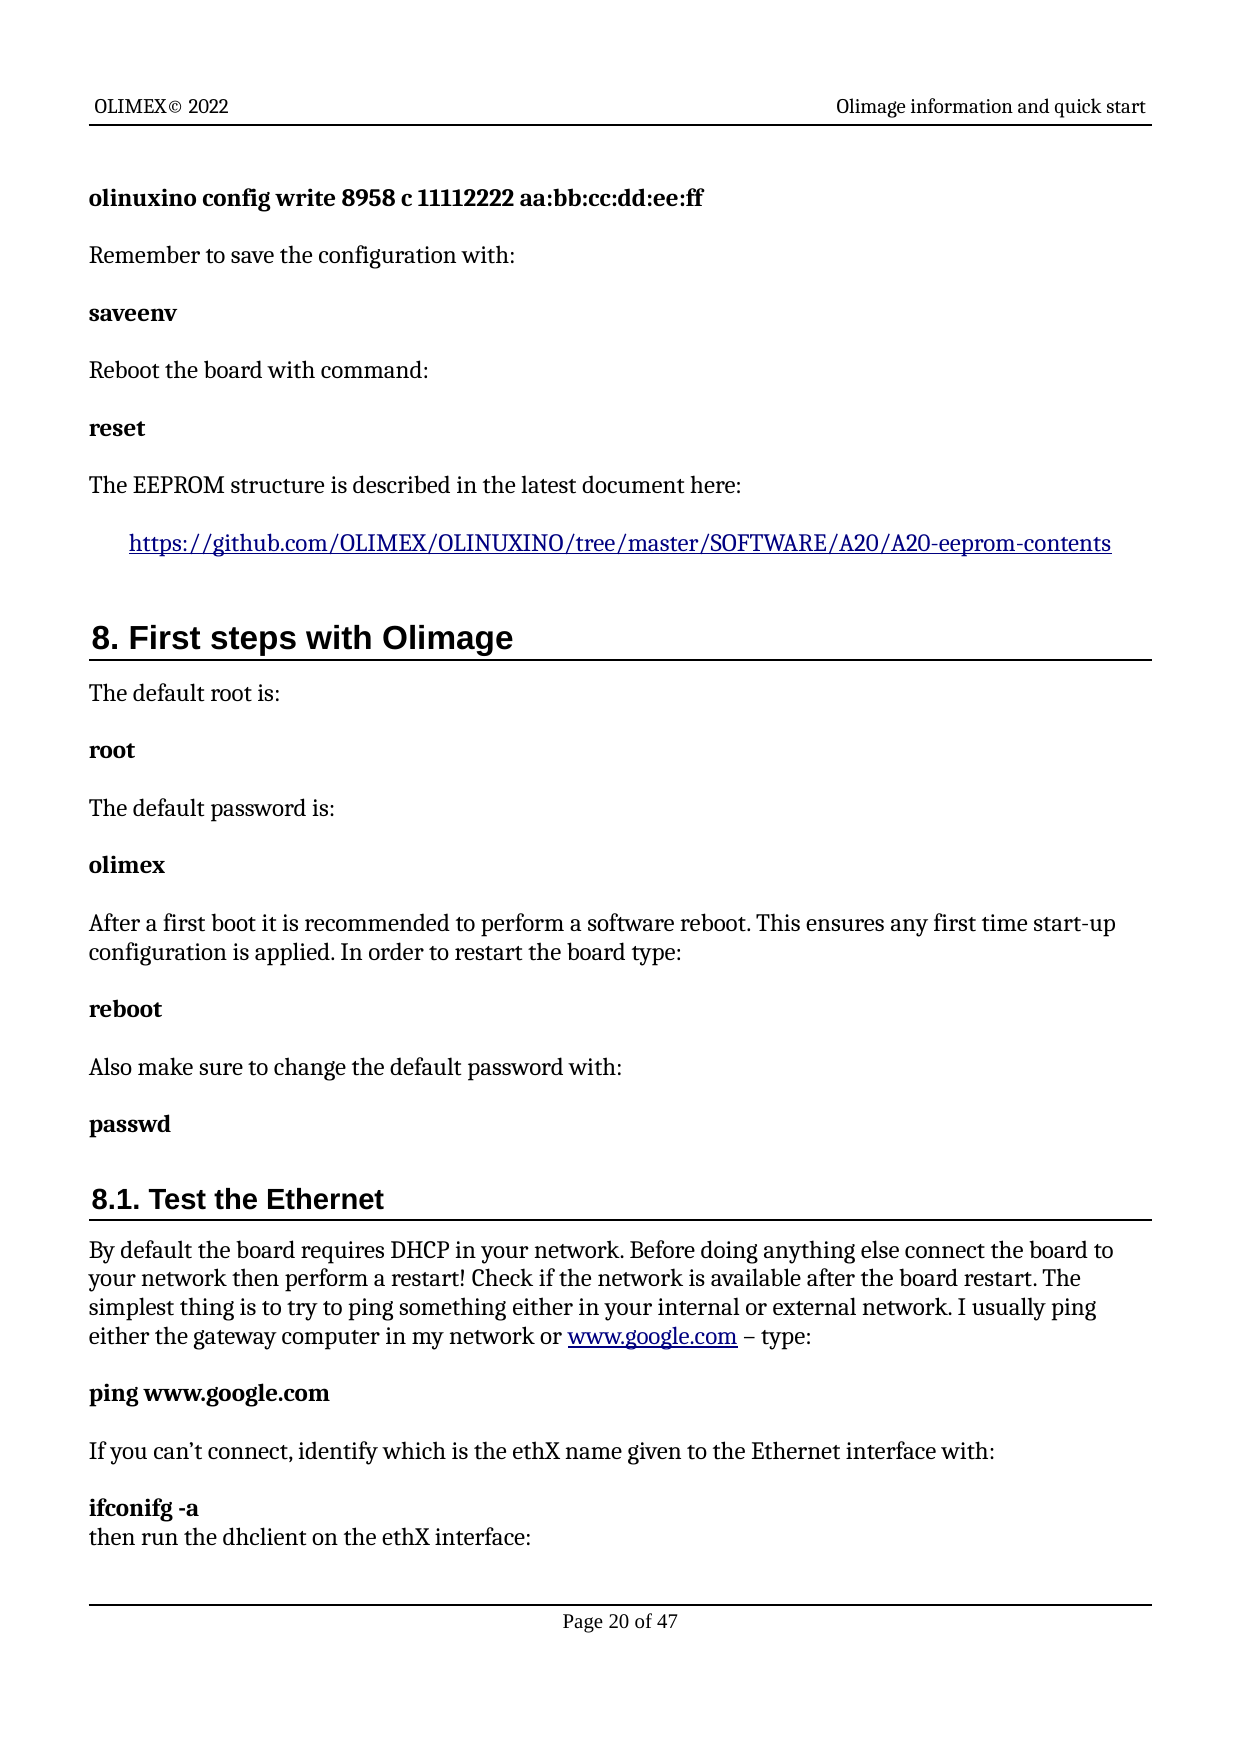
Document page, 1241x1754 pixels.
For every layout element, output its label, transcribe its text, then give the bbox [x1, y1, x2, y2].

text Reboot the board with command: [88, 356, 1152, 385]
text olimex [88, 851, 1152, 880]
text olinuxino config write 8958 c 11112222 aa:bb:cc:dd:ee:ff [88, 183, 1152, 212]
text passwd [88, 1110, 1152, 1139]
text Also make sure to change the default password with: [88, 1053, 1152, 1081]
text Remember to save the configuration with: [88, 241, 1152, 270]
text After a first boot it is recommended to perform a software reboot. This ensures any first time start-up configuration is applied. In order to restart the board type: [88, 909, 1152, 966]
text reset [88, 413, 1152, 442]
text ping www.google.com [88, 1379, 1152, 1408]
text root [88, 736, 1152, 765]
text ifconifg -a [88, 1494, 1152, 1523]
text then run the dhclient on the ethX interface: [88, 1523, 1152, 1552]
subtitle 8. First steps with Olimage [88, 615, 1152, 661]
text https://github.com/OLIMEX/OLINUXINO/tree/master/SOFTWARE/A20/A20-eeprom-contents [88, 528, 1152, 557]
text saveenv [88, 298, 1152, 327]
subtitle 8.1. Test the Ethernet [88, 1179, 1152, 1221]
text By default the board requires DHCP in your network. Before doing anything else connect the board to your network then perform a restart! Check if the network is available after the board restart. The simplest thing is to try to ping something either in your internal or external network. I usually ping either the gateway computer in my network or www.google.com – type: [88, 1236, 1152, 1351]
text reboot [88, 995, 1152, 1024]
text The default password is: [88, 794, 1152, 823]
text The default root is: [88, 679, 1152, 708]
text The EEPROM structure is described in the latest document here: [88, 471, 1152, 500]
text If you can’t connect, identify which is the ethX name given to the Ethernet interface with: [88, 1437, 1152, 1466]
